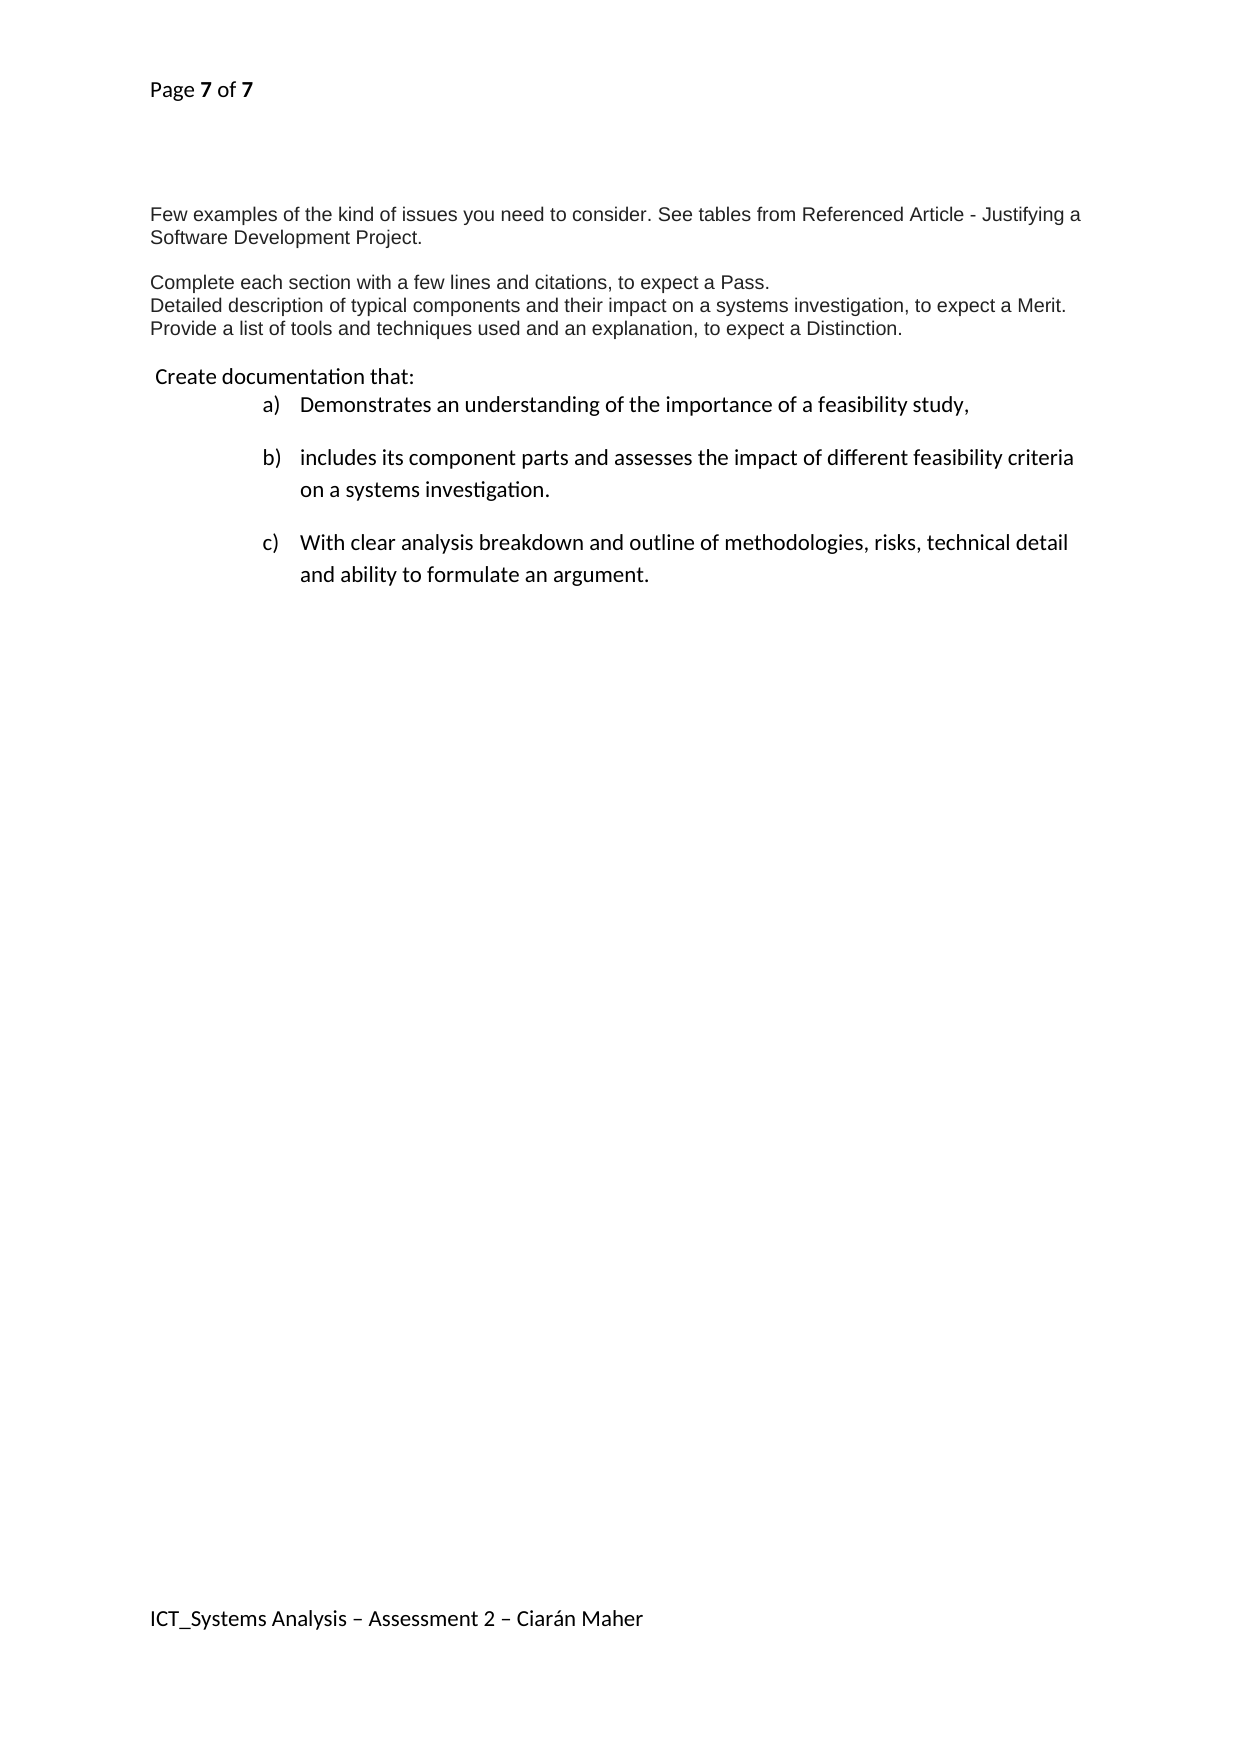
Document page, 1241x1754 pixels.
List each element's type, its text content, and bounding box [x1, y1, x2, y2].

list Demonstrates an understanding of the importance of a feasibility study, [262, 390, 1090, 418]
text Provide a list of tools and techniques used and an explanation, to expect a Distinction. [150, 317, 1090, 339]
text Create documentation that: [150, 362, 1090, 390]
list includes its component parts and assesses the impact of different feasibility criteria on a systems investigation. [262, 443, 1090, 503]
text Complete each section with a few lines and citations, to expect a Pass. [150, 271, 1090, 294]
text Detailed description of typical components and their impact on a systems investigation, to expect a Merit. [150, 294, 1090, 317]
text Few examples of the kind of issues you need to consider. See tables from Referenced Article - Justifying a Software Development Project. [150, 203, 1090, 248]
list With clear analysis breakdown and outline of methodologies, risks, technical detail and ability to formulate an argument. [262, 528, 1090, 588]
